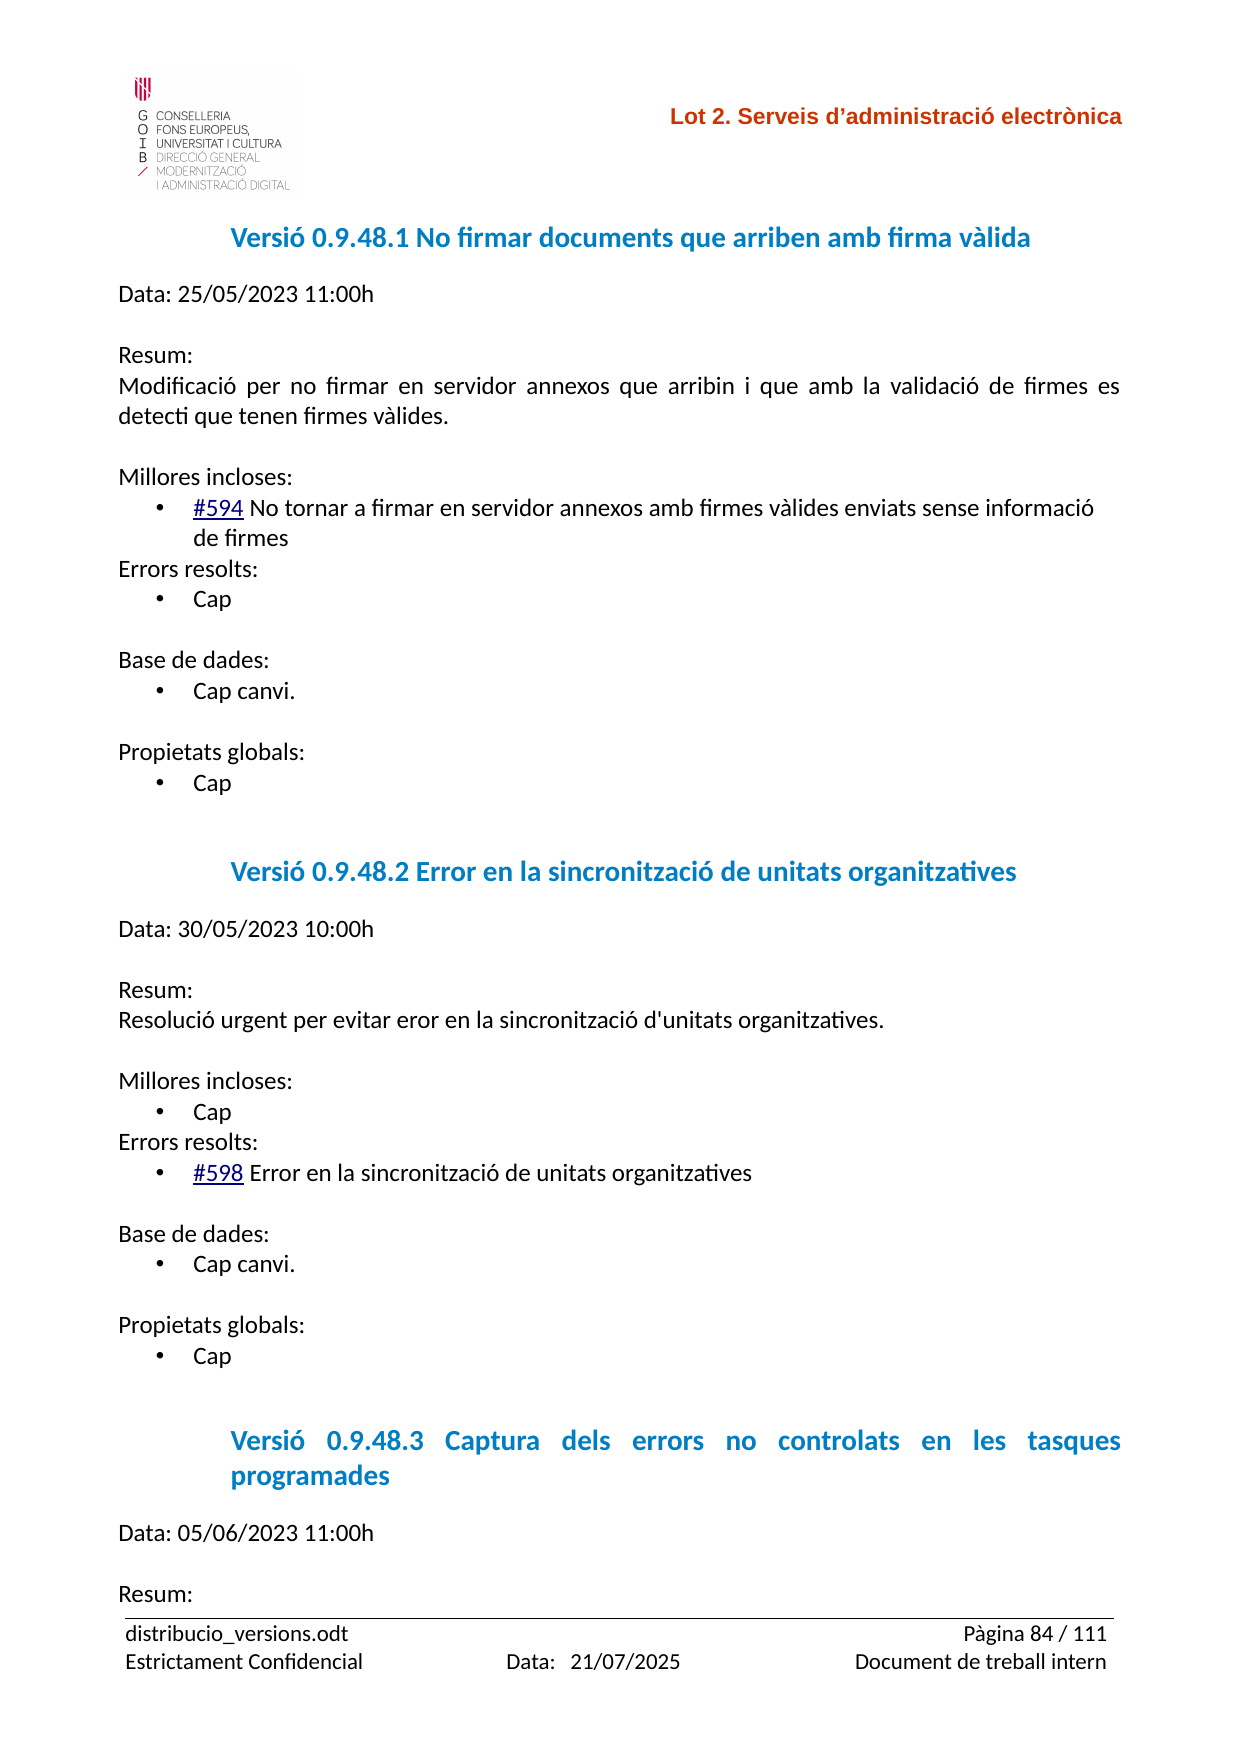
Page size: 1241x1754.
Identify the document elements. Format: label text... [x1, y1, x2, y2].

subtitle Versió 0.9.48.3 Captura dels errors no controlats en les tasques programades [153, 1422, 1122, 1493]
list Cap canvi. [156, 675, 1122, 706]
list Cap canvi. [156, 1248, 1122, 1279]
text Resolució urgent per evitar eror en la sincronització d'unitats organitzatives. [118, 1004, 1122, 1035]
subtitle Versió 0.9.48.2 Error en la sincronització de unitats organitzatives [153, 853, 1122, 889]
text Modificació per no firmar en servidor annexos que arribin i que amb la validació de firmes es detecti que tenen firmes vàlides. [118, 370, 1122, 431]
list #594 No tornar a firmar en servidor annexos amb firmes vàlides enviats sense informació de firmes [156, 492, 1122, 553]
text Errors resolts: [118, 1126, 1122, 1157]
text Data: 25/05/2023 11:00h [118, 278, 1122, 309]
list Cap [156, 584, 1122, 614]
text Millores incloses: [118, 462, 1122, 492]
text Data: 30/05/2023 10:00h [118, 913, 1122, 943]
text Propietats globals: [118, 1309, 1122, 1340]
text Errors resolts: [118, 553, 1122, 584]
list #598 Error en la sincronització de unitats organitzatives [156, 1157, 1122, 1187]
list Cap [156, 767, 1122, 797]
list Cap [156, 1096, 1122, 1126]
subtitle Versió 0.9.48.1 No firmar documents que arriben amb firma vàlida [153, 219, 1122, 255]
text Propietats globals: [118, 736, 1122, 767]
list Cap [156, 1340, 1122, 1371]
text Millores incloses: [118, 1065, 1122, 1096]
picture [126, 70, 299, 197]
text Resum: [118, 339, 1122, 370]
text Base de dades: [118, 645, 1122, 675]
text Resum: [118, 1578, 1122, 1608]
text Resum: [118, 974, 1122, 1004]
text Base de dades: [118, 1218, 1122, 1248]
text Data: 05/06/2023 11:00h [118, 1517, 1122, 1547]
